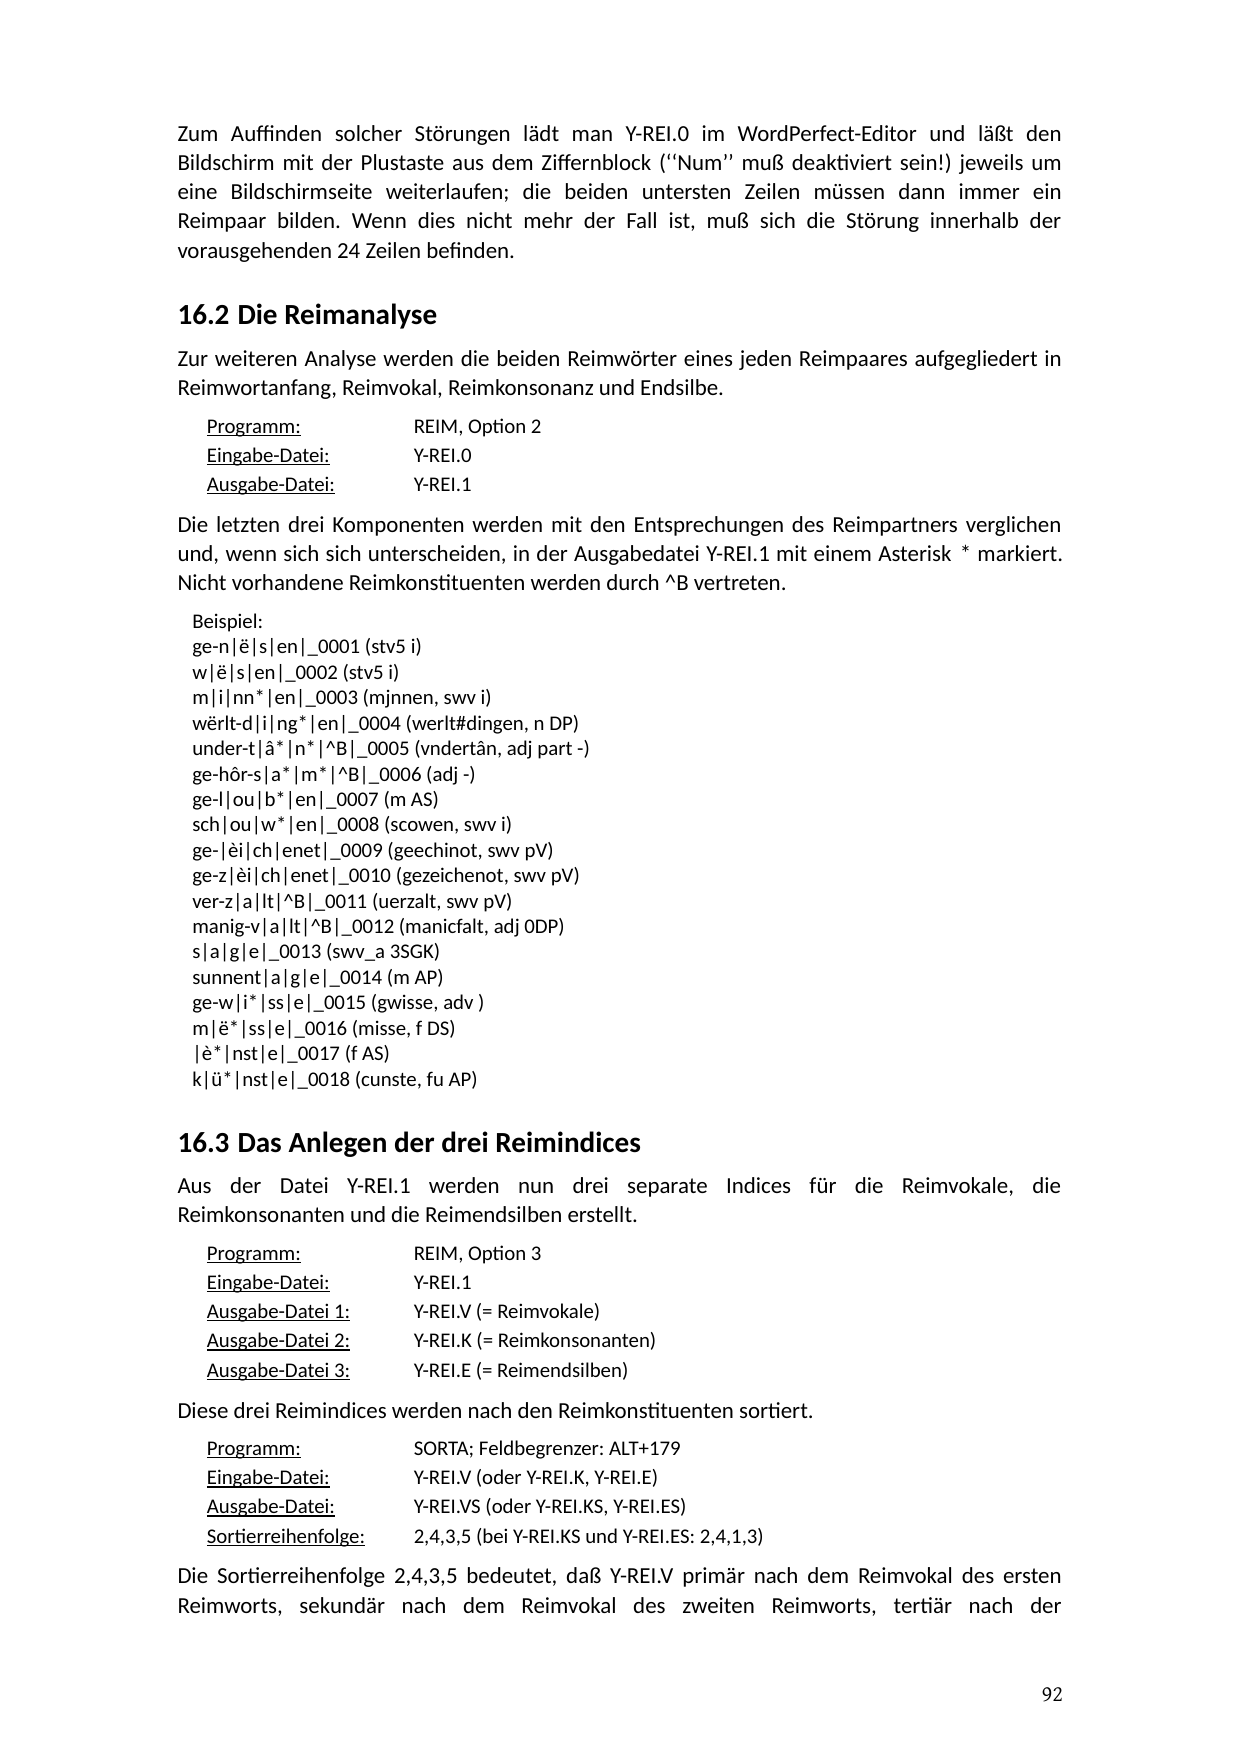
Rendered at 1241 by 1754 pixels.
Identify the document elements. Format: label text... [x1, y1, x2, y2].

text manig-v|a|lt|^B|_0012 (manicfalt, adj 0DP) [192, 913, 1048, 939]
text Ausgabe-Datei: Y-REI.1 [207, 468, 1063, 497]
text Eingabe-Datei: Y-REI.V (oder Y-REI.K, Y-REI.E) [207, 1461, 1063, 1491]
text Ausgabe-Datei 2: Y-REI.K (= Reimkonsonanten) [207, 1324, 1063, 1354]
text sch|ou|w*|en|_0008 (scowen, swv i) [192, 812, 1048, 837]
text ge-l|ou|b*|en|_0007 (m AS) [192, 786, 1048, 812]
text Sortierreihenfolge: 2,4,3,5 (bei Y-REI.KS und Y-REI.ES: 2,4,1,3) [207, 1520, 1063, 1549]
text k|ü*|nst|e|_0018 (cunste, fu AP) [192, 1066, 1048, 1091]
text Die letzten drei Komponenten werden mit den Entsprechungen des Reimpartners verglichen und, wenn sich sich unterscheiden, in der Ausgabedatei Y-REI.1 mit einem Asterisk * markiert. Nicht vorhandene Reimkonstituen­ten werden durch ^B vertreten. [177, 509, 1063, 597]
text Programm: SORTA; Feldbegrenzer: ALT+179 [207, 1432, 1063, 1461]
text ver-z|a|lt|^B|_0011 (uerzalt, swv pV) [192, 888, 1048, 913]
text m|i|nn*|en|_0003 (mjnnen, swv i) [192, 684, 1048, 710]
text Ausgabe-Datei: Y-REI.VS (oder Y-REI.KS, Y-REI.ES) [207, 1491, 1063, 1520]
text ge-w|i*|ss|e|_0015 (gwisse, adv ) [192, 989, 1048, 1015]
text Aus der Datei Y-REI.1 werden nun drei separate Indices für die Reimvokale, die Reimkonsonanten und die Reimendsilben erstellt. [177, 1170, 1063, 1229]
text ge-n|ë|s|en|_0001 (stv5 i) [192, 634, 1048, 659]
text ge-z|èi|ch|enet|_0010 (gezeichenot, swv pV) [192, 862, 1048, 888]
text Zum Auffinden solcher Störungen lädt man Y-REI.0 im WordPerfect-Editor und läßt den Bildschirm mit der Plustaste aus dem Ziffernblock (‘‘Num’’ muß deaktiviert sein!) jeweils um eine Bild­schirm­seite weiterlaufen; die beiden untersten Zeilen müssen dann immer ein Reimpaar bilden. Wenn dies nicht mehr der Fall ist, muß sich die Störung innerhalb der vorausgehenden 24 Zeilen befinden. [177, 118, 1063, 264]
text Beispiel: [192, 608, 1048, 634]
text Zur weiteren Analyse werden die beiden Reimwörter eines jeden Reimpaares aufgegliedert in Reimwortanfang, Reimvokal, Reimkonsonanz und Endsilbe. [177, 343, 1063, 401]
text Die Sortierreihenfolge 2,4,3,5 bedeutet, daß Y-REI.V primär nach dem Reimvokal des ersten Reimworts, sekundär nach dem Reimvokal des zweiten Reimworts, tertiär nach der [177, 1561, 1063, 1619]
text m|ë*|ss|e|_0016 (misse, f DS) [192, 1015, 1048, 1040]
text ge-|èi|ch|enet|_0009 (geechinot, swv pV) [192, 837, 1048, 862]
text |è*|nst|e|_0017 (f AS) [192, 1040, 1048, 1066]
text ge-hôr-s|a*|m*|^B|_0006 (adj -) [192, 761, 1048, 786]
text Eingabe-Datei: Y-REI.0 [207, 439, 1063, 468]
text Ausgabe-Datei 3: Y-REI.E (= Reimendsilben) [207, 1354, 1063, 1383]
text under-t|â*|n*|^B|_0005 (vndertân, adj part -) [192, 735, 1048, 761]
subtitle Das Anlegen der drei Reimindices [177, 1129, 1063, 1158]
text wërlt-d|i|ng*|en|_0004 (werlt#dingen, n DP) [192, 710, 1048, 735]
text w|ë|s|en|_0002 (stv5 i) [192, 659, 1048, 684]
text Ausgabe-Datei 1: Y-REI.V (= Reimvokale) [207, 1295, 1063, 1324]
text Programm: REIM, Option 3 [207, 1237, 1063, 1266]
text Eingabe-Datei: Y-REI.1 [207, 1266, 1063, 1295]
text Programm: REIM, Option 2 [207, 410, 1063, 439]
text Diese drei Reimindices werden nach den Reimkonstituenten sortiert. [177, 1395, 1063, 1424]
text s|a|g|e|_0013 (swv_a 3SGK) [192, 939, 1048, 964]
text sunnent|a|g|e|_0014 (m AP) [192, 964, 1048, 989]
subtitle Die Reimanalyse [177, 301, 1063, 331]
